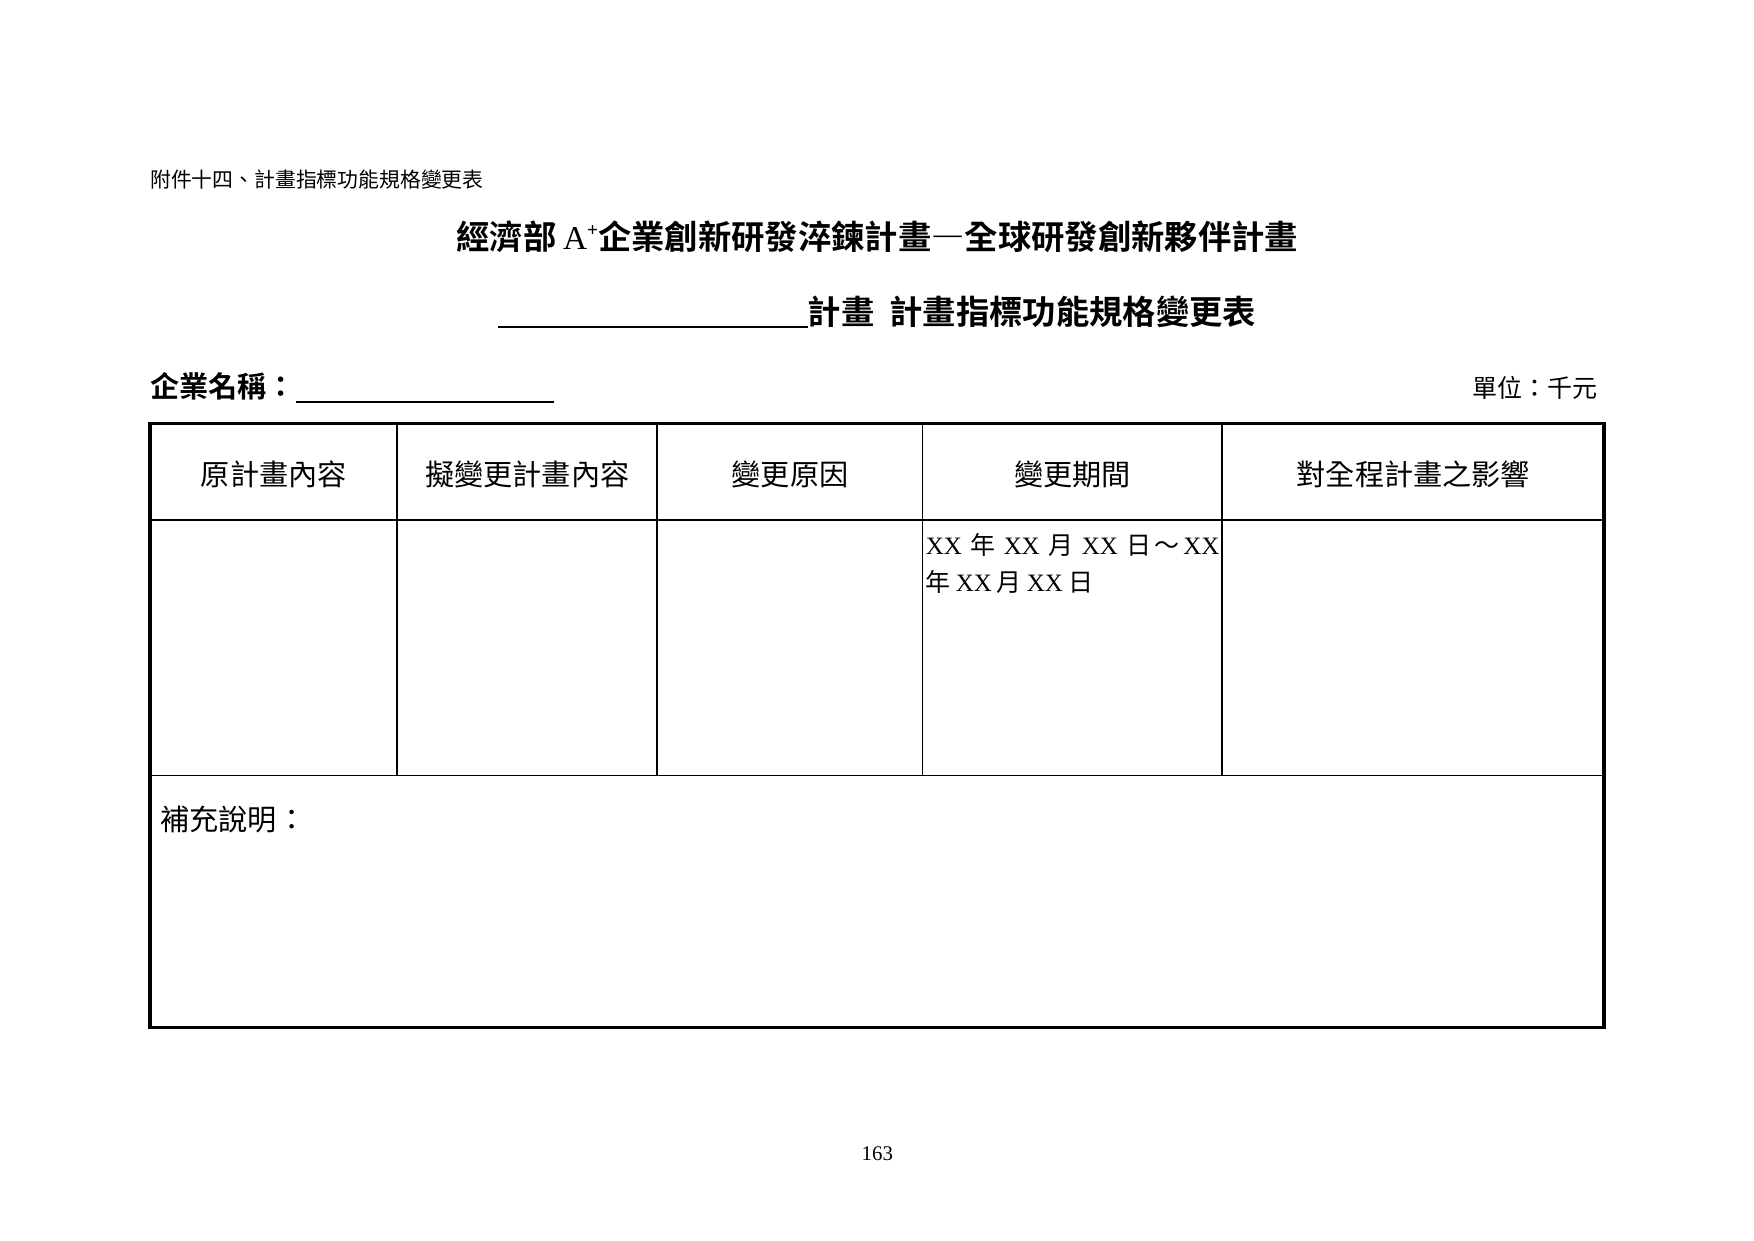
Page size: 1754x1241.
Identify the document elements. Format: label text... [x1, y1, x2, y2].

table_cell XX年XX月XX日～XX年XX月XX日 [923, 521, 1221, 775]
table_header 變更原因 [658, 425, 922, 519]
text 經濟部A+企業創新研發淬鍊計畫—全球研發創新夥伴計畫 [150, 197, 1604, 272]
table_cell [152, 521, 396, 775]
table_cell [658, 521, 922, 775]
table_cell [398, 521, 656, 775]
text 企業名稱： 單位：千元 [150, 347, 1604, 422]
text 附件十四、計畫指標功能規格變更表 [150, 160, 1604, 197]
table_header 對全程計畫之影響 [1223, 425, 1602, 519]
table_cell [1223, 521, 1602, 775]
table_cell 補充說明： [152, 776, 1602, 1026]
table_header 原計畫內容 [152, 425, 396, 519]
table_header 擬變更計畫內容 [398, 425, 656, 519]
text 計畫 計畫指標功能規格變更表 [150, 272, 1604, 347]
table_header 變更期間 [923, 425, 1221, 519]
